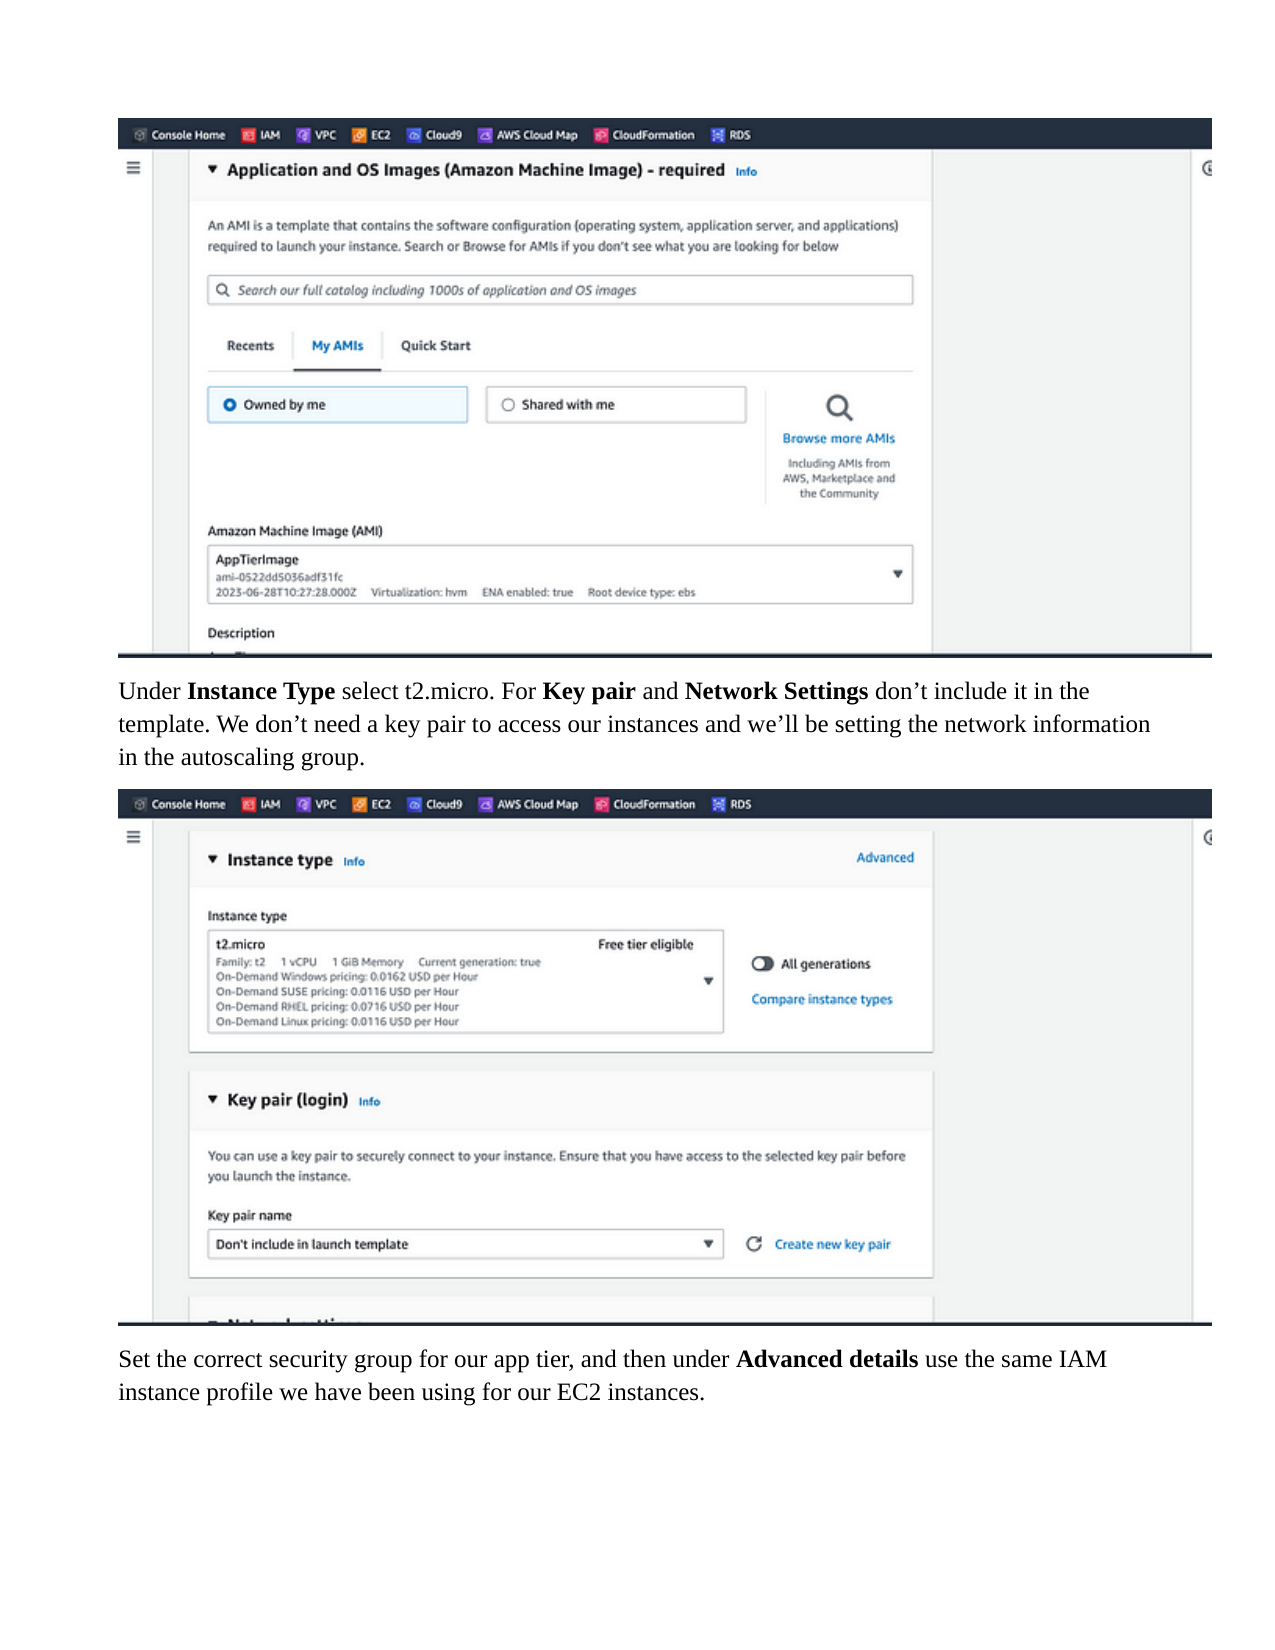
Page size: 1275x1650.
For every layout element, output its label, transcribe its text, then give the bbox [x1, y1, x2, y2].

text Under Instance Type select t2.micro. For Key pair and Network Settings don’t include it in the template. We don’t need a key pair to access our instances and we’ll be setting the network information in the autoscaling group. [118, 676, 1157, 771]
text Set the correct security group for our app tier, and then under Advanced details use the same IAM instance profile we have been using for our EC2 instances. [118, 1344, 1157, 1406]
picture [118, 789, 1212, 1326]
picture [118, 118, 1212, 658]
